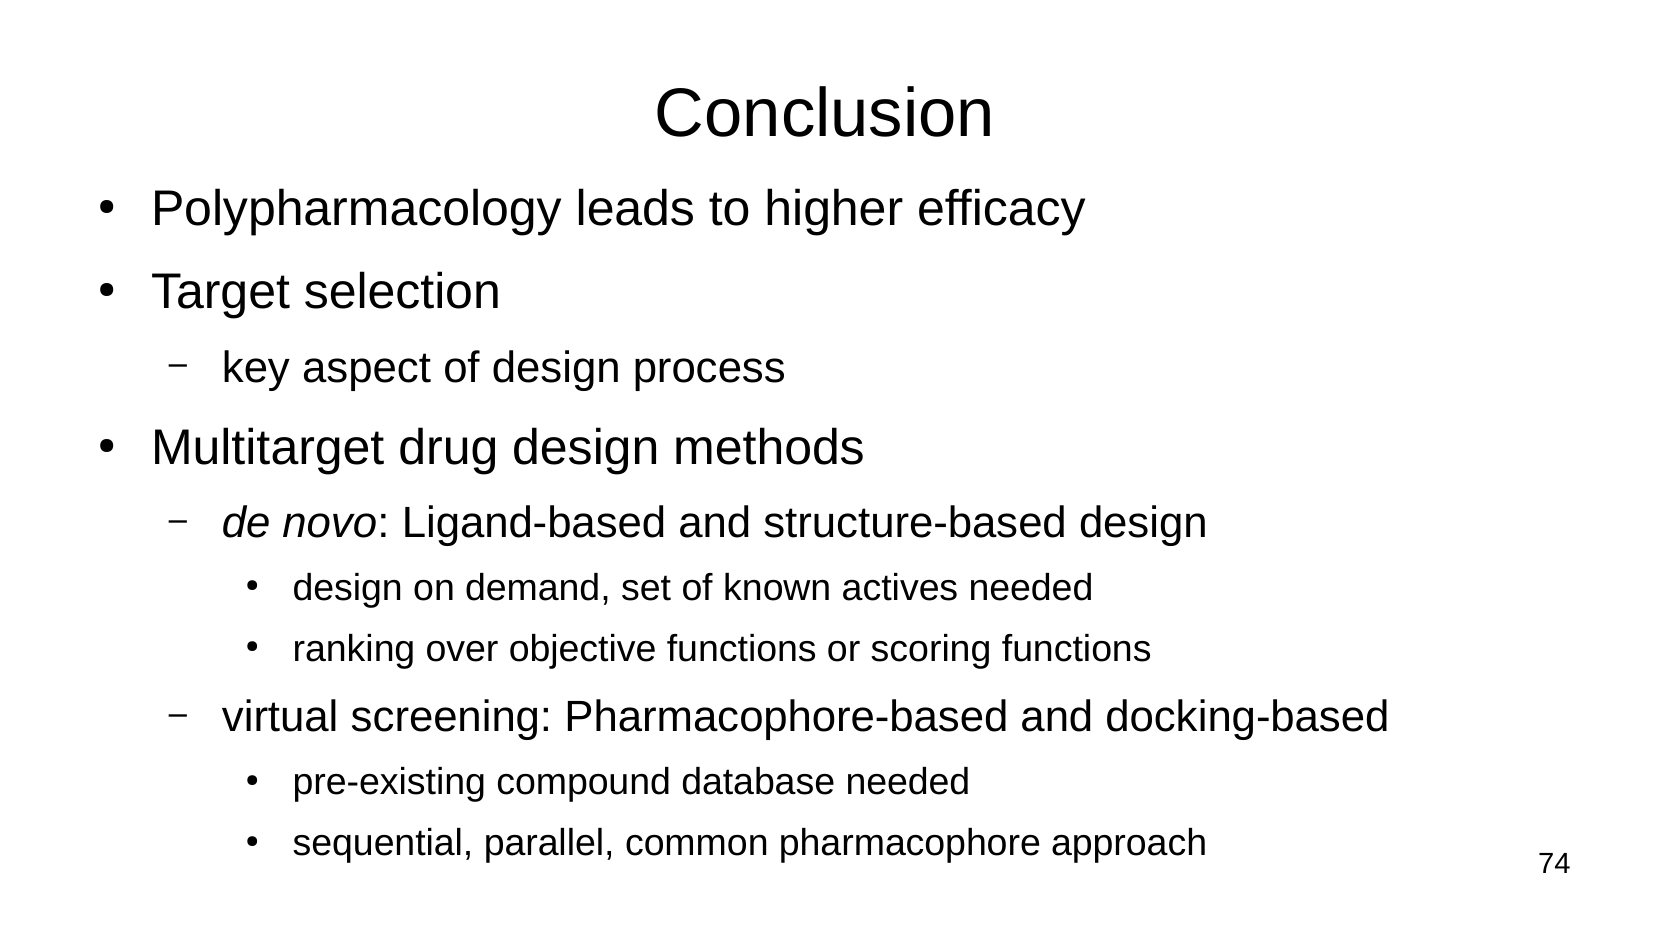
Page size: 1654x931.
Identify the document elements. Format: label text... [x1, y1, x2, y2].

title Conclusion [80, 35, 1571, 180]
list Polypharmacology leads to higher efficacy Target selection key aspect of design process Multitarget drug design methods de novo: Ligand-based and structure-based design design on demand, set of known actives needed ranking over objective functions or scoring functions virtual screening: Pharmacophore-based and docking-based pre-existing compound database needed sequential, parallel, common pharmacophore approach [80, 180, 1571, 916]
